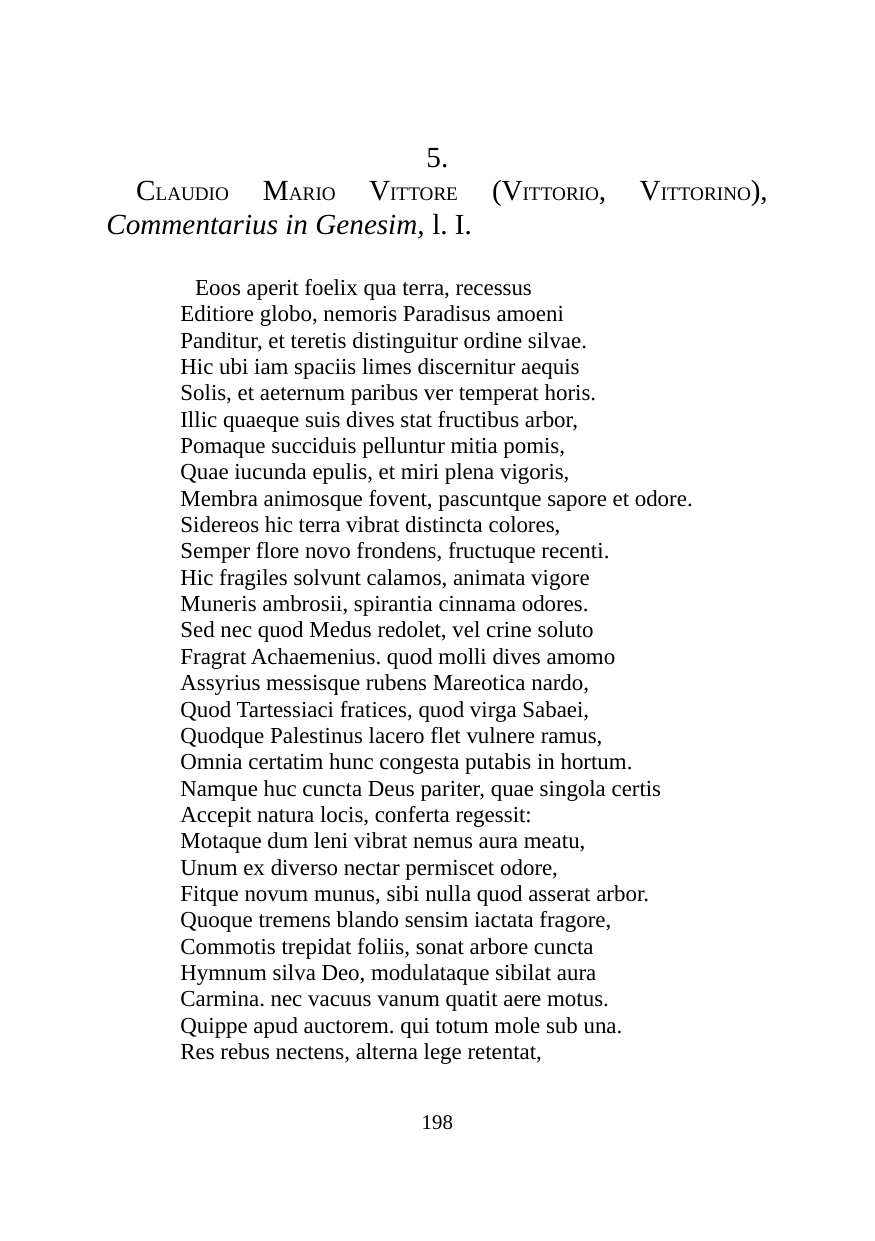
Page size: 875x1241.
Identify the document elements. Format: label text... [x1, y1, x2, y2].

text Quoque tremens blando sensim iactata fragore, [180, 906, 768, 933]
text Commotis trepidat foliis, sonat arbore cuncta [180, 933, 768, 959]
text Solis, et aeternum paribus ver temperat horis. [180, 379, 768, 406]
text Unum ex diverso nectar permiscet odore, [180, 854, 768, 880]
text Quippe apud auctorem. qui totum mole sub una. [180, 1012, 768, 1038]
text Quod Tartessiaci fratices, quod virga Sabaei, [180, 696, 768, 722]
text Quae iucunda epulis, et miri plena vigoris, [180, 458, 768, 485]
text Quodque Palestinus lacero flet vulnere ramus, [180, 722, 768, 748]
text Hic ubi iam spaciis limes discernitur aequis [180, 353, 768, 379]
text Accepit natura locis, conferta regessit: [180, 801, 768, 827]
text Editiore globo, nemoris Paradisus amoeni [180, 300, 768, 327]
text 5. [106, 140, 768, 173]
text Claudio Mario Vittore (Vittorio, Vittorino), Commentarius in Genesim, l. I. [106, 173, 768, 240]
text Membra animosque fovent, pascuntque sapore et odore. [180, 485, 768, 511]
text Res rebus nectens, alterna lege retentat, [180, 1038, 768, 1064]
text Pomaque succiduis pelluntur mitia pomis, [180, 432, 768, 458]
text Hymnum silva Deo, modulataque sibilat aura [180, 959, 768, 986]
text Assyrius messisque rubens Mareotica nardo, [180, 669, 768, 696]
text Carmina. nec vacuus vanum quatit aere motus. [180, 986, 768, 1012]
text Hic fragiles solvunt calamos, animata vigore [180, 564, 768, 590]
text Fragrat Achaemenius. quod molli dives amomo [180, 643, 768, 669]
text Panditur, et teretis distinguitur ordine silvae. [180, 327, 768, 353]
text Omnia certatim hunc congesta putabis in hortum. [180, 748, 768, 775]
text Namque huc cuncta Deus pariter, quae singola certis [180, 775, 768, 801]
text Sed nec quod Medus redolet, vel crine soluto [180, 617, 768, 643]
text Fitque novum munus, sibi nulla quod asserat arbor. [180, 880, 768, 906]
text Eoos aperit foelix qua terra, recessus [195, 274, 768, 300]
text Semper flore novo frondens, fructuque recenti. [180, 537, 768, 564]
text Sidereos hic terra vibrat distincta colores, [180, 511, 768, 537]
text Motaque dum leni vibrat nemus aura meatu, [180, 827, 768, 854]
text Muneris ambrosii, spirantia cinnama odores. [180, 590, 768, 617]
text Illic quaeque suis dives stat fructibus arbor, [180, 406, 768, 432]
